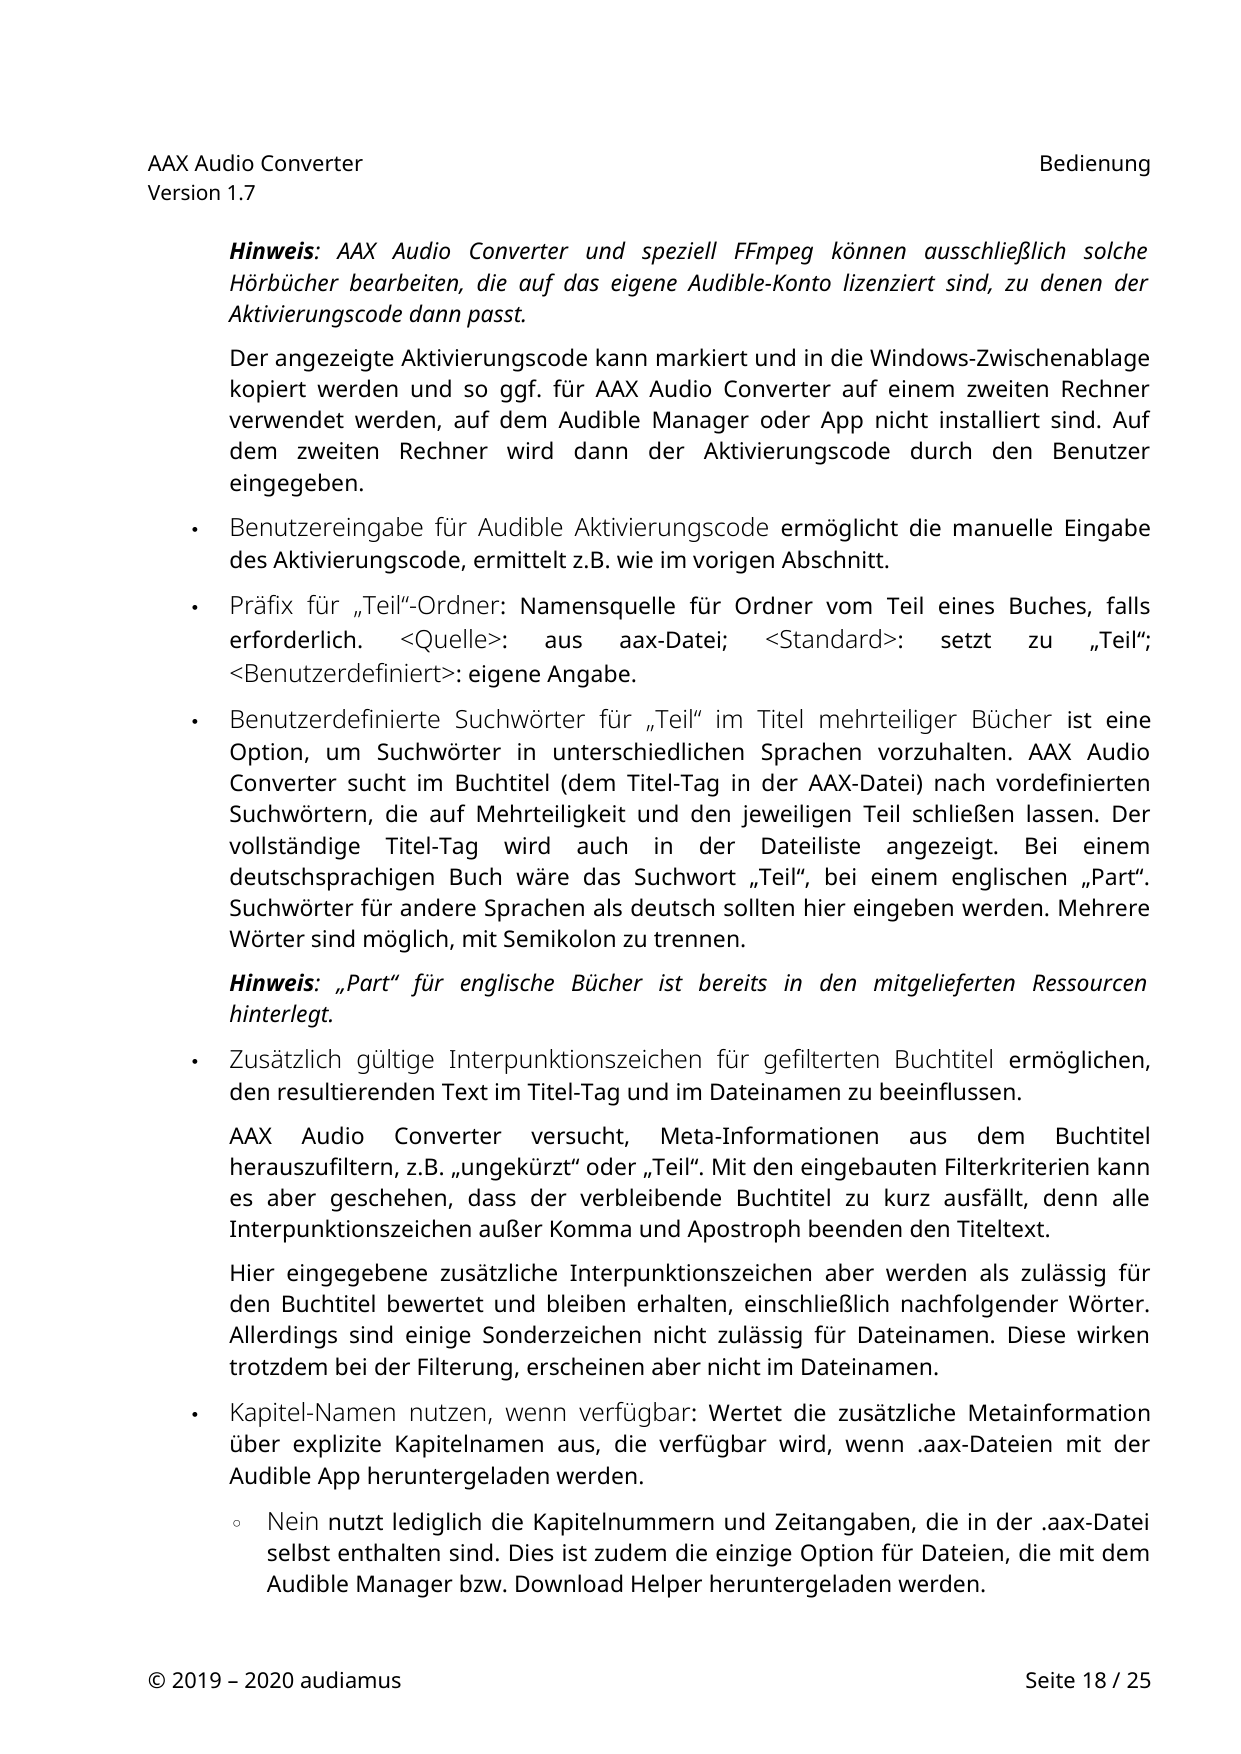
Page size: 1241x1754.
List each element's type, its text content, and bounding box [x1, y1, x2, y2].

list Hinweis: AAX Audio Converter und speziell FFmpeg können ausschließlich solche Hörbücher bearbeiten, die auf das eigene Audible-Konto lizenziert sind, zu denen der Aktivierungscode dann passt. [192, 235, 1152, 329]
list Der angezeigte Aktivierungscode kann markiert und in die Windows-Zwischenablage kopiert werden und so ggf. für AAX Audio Converter auf einem zweiten Rechner verwendet werden, auf dem Audible Manager oder App nicht installiert sind. Auf dem zweiten Rechner wird dann der Aktivierungscode durch den Benutzer eingegeben. [192, 341, 1152, 498]
list Kapitel-Namen nutzen, wenn verfügbar: Wertet die zusätzliche Metainformation über explizite Kapitelnamen aus, die verfügbar wird, wenn .aax-Dateien mit der Audible App heruntergeladen werden. [192, 1394, 1152, 1491]
list Präfix für „Teil“-Ordner: Namensquelle für Ordner vom Teil eines Buches, falls erforderlich. <Quelle>: aus aax-Datei; <Standard>: setzt zu „Teil“; <Benutzerdefiniert>: eigene Angabe. [192, 588, 1152, 689]
list Hinweis: „Part“ für englische Bücher ist bereits in den mitgelieferten Ressourcen hinterlegt. [192, 967, 1152, 1029]
list Hier eingegebene zusätzliche Interpunktionszeichen aber werden als zulässig für den Buchtitel bewertet und bleiben erhalten, einschließlich nachfolgender Wörter. Allerdings sind einige Sonderzeichen nicht zulässig für Dateinamen. Diese wirken trotzdem bei der Filterung, erscheinen aber nicht im Dateinamen. [192, 1257, 1152, 1382]
list Nein nutzt lediglich die Kapitelnummern und Zeitangaben, die in der .aax-Datei selbst enthalten sind. Dies ist zudem die einzige Option für Dateien, die mit dem Audible Manager bzw. Download Helper heruntergeladen werden. [229, 1503, 1152, 1600]
list Benutzereingabe für Audible Aktivierungscode ermöglicht die manuelle Eingabe des Aktivierungscode, ermittelt z.B. wie im vorigen Abschnitt. [192, 510, 1152, 575]
list AAX Audio Converter versucht, Meta-Informationen aus dem Buchtitel herauszufiltern, z.B. „ungekürzt“ oder „Teil“. Mit den eingebauten Filterkriterien kann es aber geschehen, dass der verbleibende Buchtitel zu kurz ausfällt, denn alle Interpunktionszeichen außer Komma und Apostroph beenden den Titeltext. [192, 1119, 1152, 1244]
list Zusätzlich gültige Interpunktionszeichen für gefilterten Buchtitel ermöglichen, den resultierenden Text im Titel-Tag und im Dateinamen zu beeinflussen. [192, 1042, 1152, 1107]
list Benutzerdefinierte Suchwörter für „Teil“ im Titel mehrteiliger Bücher ist eine Option, um Suchwörter in unterschiedlichen Sprachen vorzuhalten. AAX Audio Converter sucht im Buchtitel (dem Titel-Tag in der AAX-Datei) nach vordefinierten Suchwörtern, die auf Mehrteiligkeit und den jeweiligen Teil schließen lassen. Der vollständige Titel-Tag wird auch in der Dateiliste angezeigt. Bei einem deutschsprachigen Buch wäre das Suchwort „Teil“, bei einem englischen „Part“. Suchwörter für andere Sprachen als deutsch sollten hier eingeben werden. Mehrere Wörter sind möglich, mit Semikolon zu trennen. [192, 702, 1152, 955]
